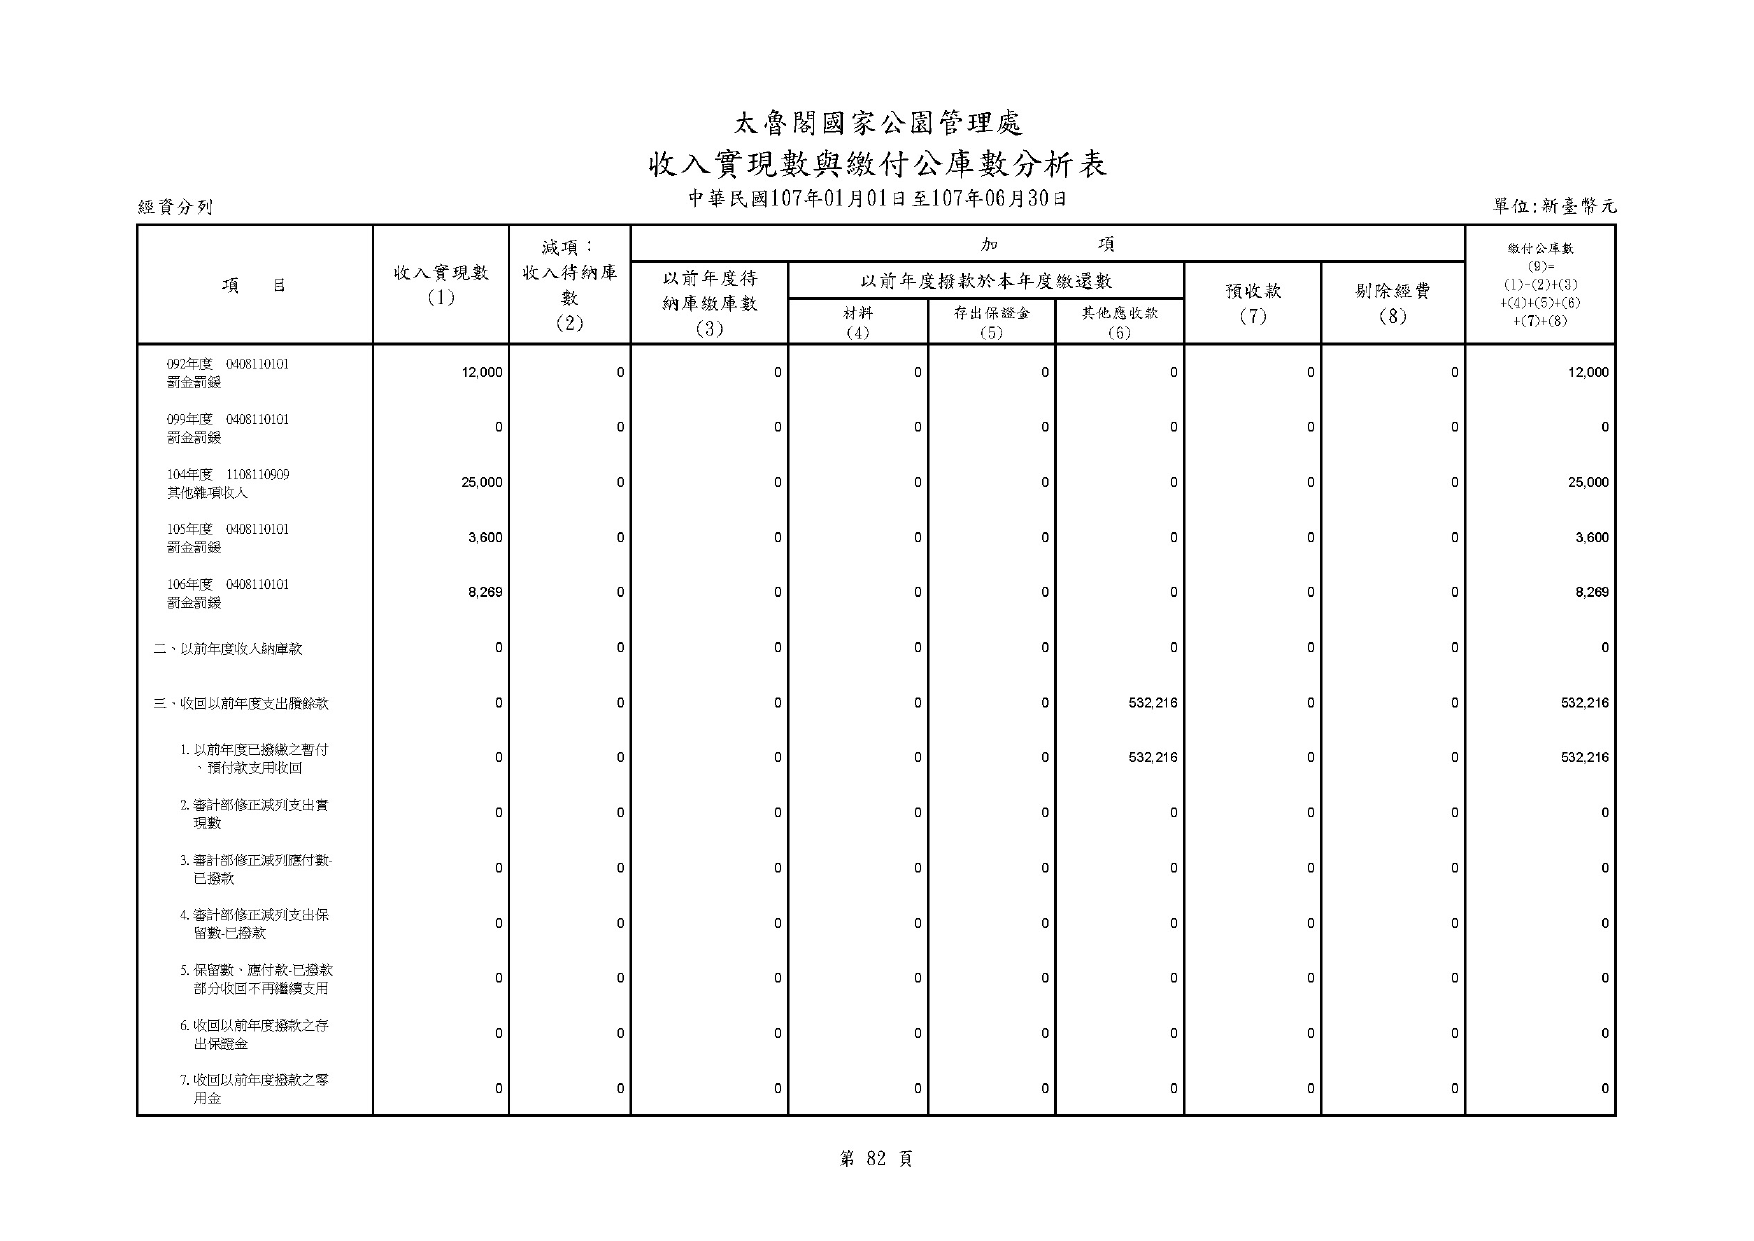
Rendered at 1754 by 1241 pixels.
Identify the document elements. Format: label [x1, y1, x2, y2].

picture [59, 59, 1695, 1216]
